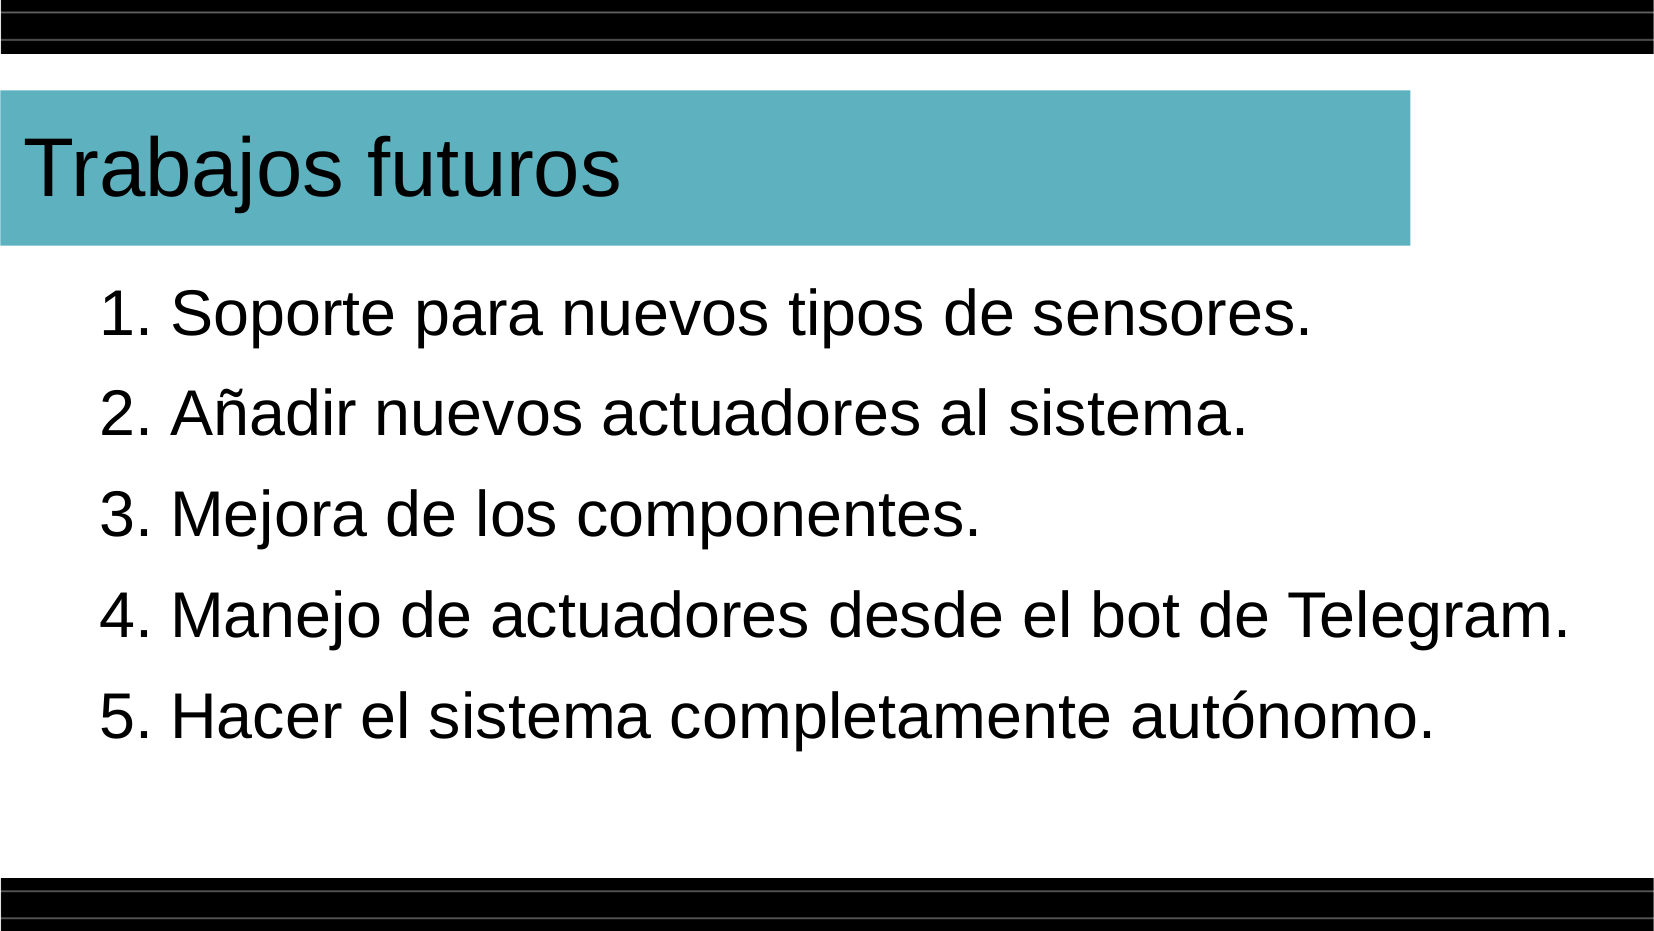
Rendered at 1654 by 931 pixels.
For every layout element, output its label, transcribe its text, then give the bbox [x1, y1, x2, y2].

picture [0, 878, 1654, 931]
title Trabajos futuros [0, 90, 1411, 246]
picture [0, 0, 1654, 54]
list Soporte para nuevos tipos de sensores. Añadir nuevos actuadores al sistema. Mejora de los componentes. Manejo de actuadores desde el bot de Telegram. Hacer el sistema completamente autónomo. [82, 271, 1586, 757]
